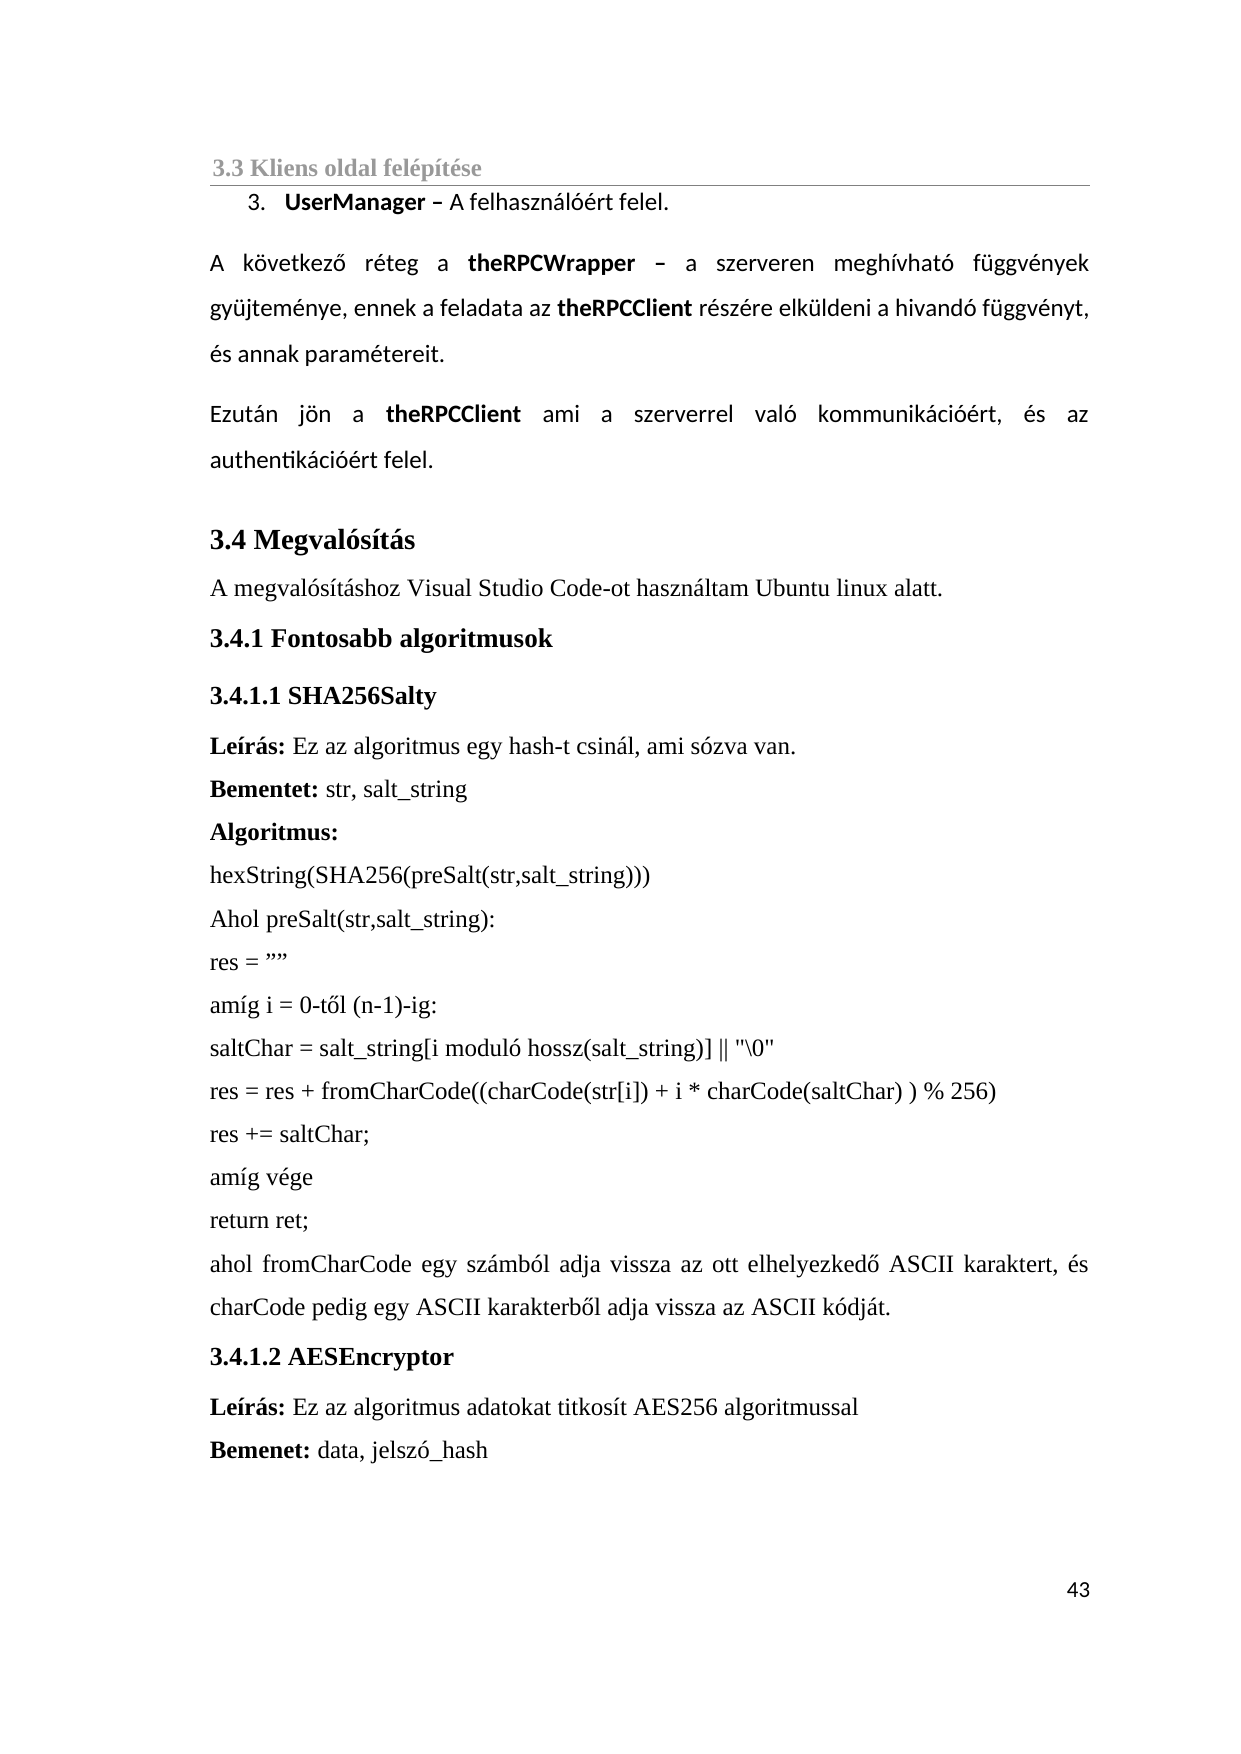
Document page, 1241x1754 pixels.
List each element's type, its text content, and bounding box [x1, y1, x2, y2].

text Bemenet: data, jelszó_hash [209, 1435, 1090, 1464]
text res = ”” [209, 947, 1090, 976]
text res = res + fromCharCode((charCode(str[i]) + i * charCode(saltChar) ) % 256) [209, 1076, 1090, 1105]
text amíg vége [209, 1162, 1090, 1191]
subtitle Fontosabb algoritmusok [209, 622, 1090, 653]
text res += saltChar; [209, 1119, 1090, 1148]
text Ezután jön a theRPCClient ami a szerverrel való kommunikációért, és az authentikációért felel. [209, 399, 1090, 475]
text A megvalósításhoz Visual Studio Code-ot használtam Ubuntu linux alatt. [209, 573, 1090, 601]
text A következő réteg a theRPCWrapper – a szerveren meghívható függvények gyüjteménye, ennek a feladata az theRPCClient részére elküldeni a hivandó függvényt, és annak paramétereit. [209, 247, 1090, 369]
text ahol fromCharCode egy számból adja vissza az ott elhelyezkedő ASCII karaktert, és charCode pedig egy ASCII karakterből adja vissza az ASCII kódját. [209, 1249, 1090, 1321]
list UserManager – A felhasználóért felel. [247, 187, 1090, 217]
text amíg i = 0-től (n-1)-ig: [209, 990, 1090, 1019]
subtitle Megvalósítás [209, 522, 1090, 556]
subtitle AESEncryptor [209, 1341, 1090, 1371]
text Bementet: str, salt_string [209, 774, 1090, 803]
text hexString(SHA256(preSalt(str,salt_string))) [209, 861, 1090, 889]
text Algoritmus: [209, 817, 1090, 846]
text return ret; [209, 1206, 1090, 1234]
subtitle SHA256Salty [209, 680, 1090, 710]
text Leírás: Ez az algoritmus egy hash-t csinál, ami sózva van. [209, 731, 1090, 760]
text Ahol preSalt(str,salt_string): [209, 904, 1090, 932]
text Leírás: Ez az algoritmus adatokat titkosít AES256 algoritmussal [209, 1392, 1090, 1421]
text saltChar = salt_string[i moduló hossz(salt_string)] || "\0" [209, 1033, 1090, 1062]
